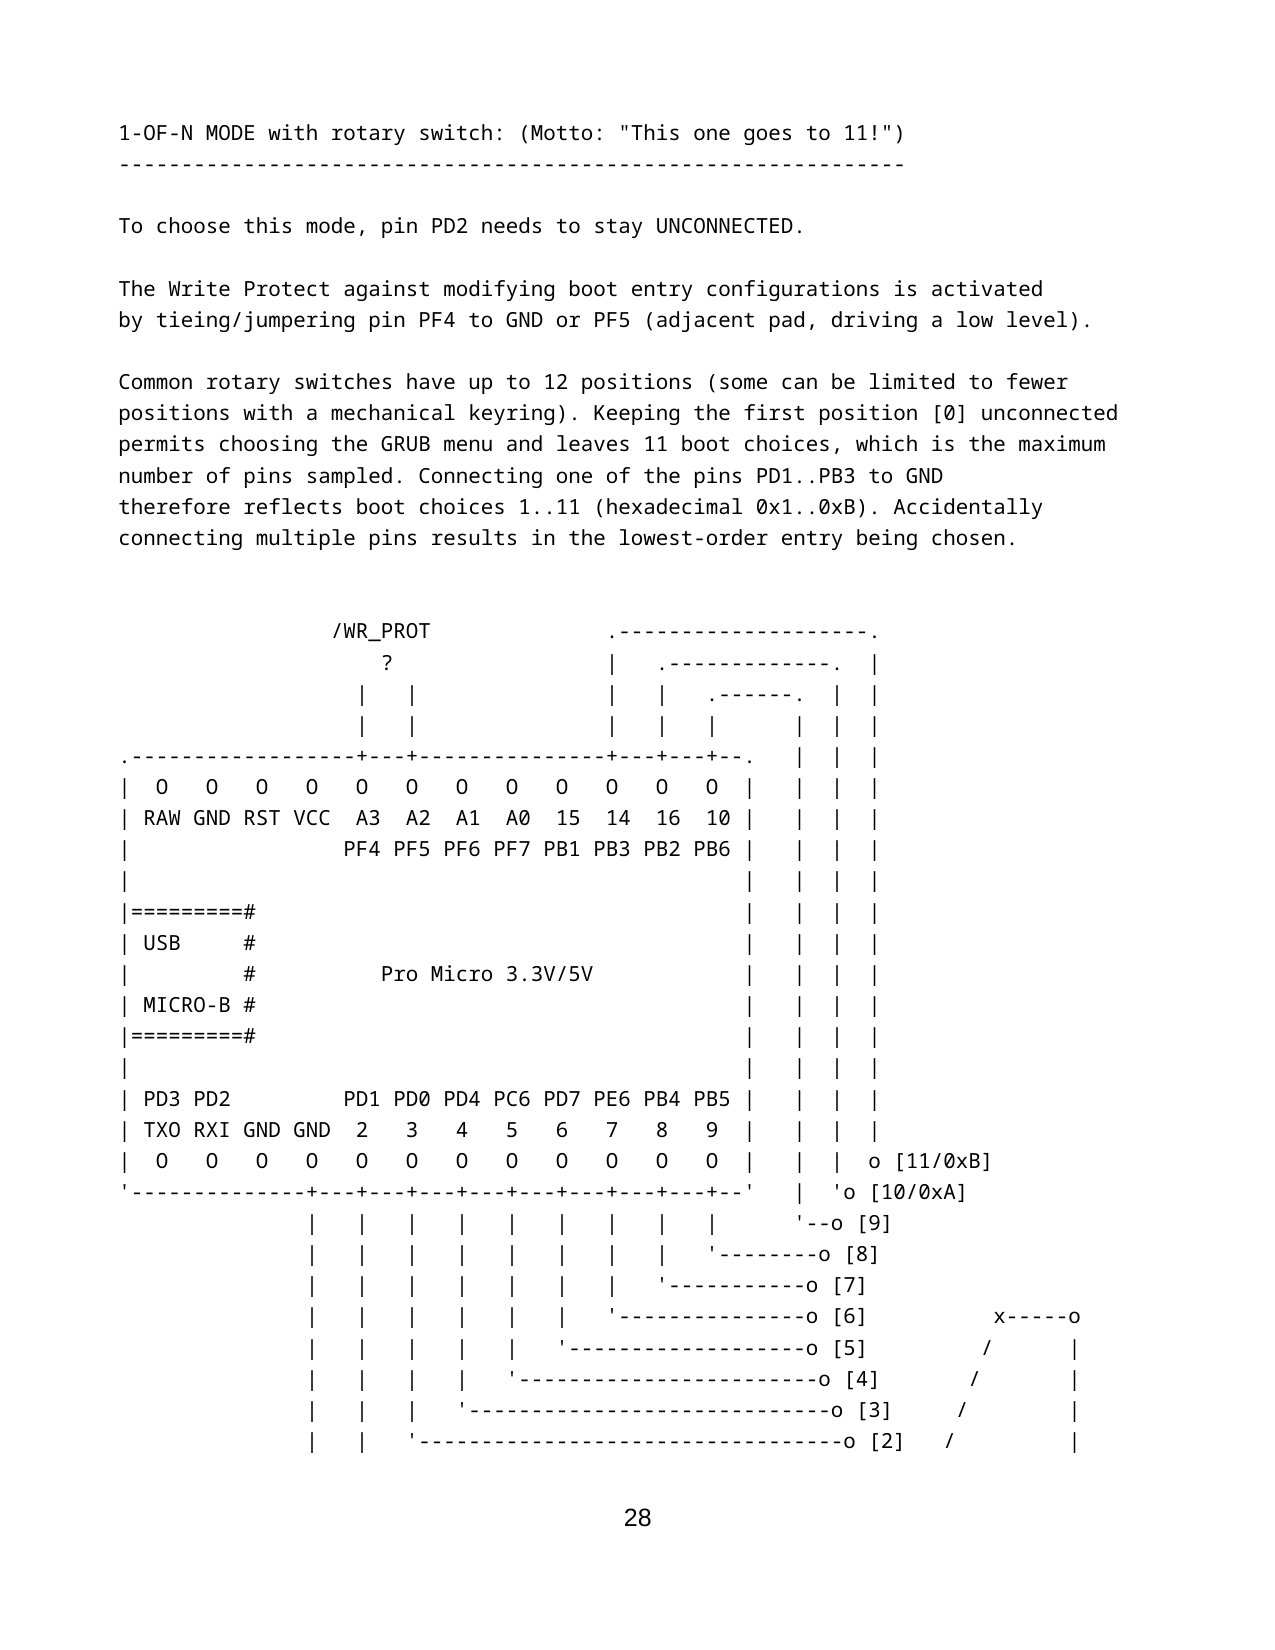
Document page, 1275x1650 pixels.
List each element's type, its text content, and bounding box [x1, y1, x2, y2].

text | | | | | | | '-----------o [7] [118, 1271, 1157, 1299]
text |=========# | | | | [118, 1021, 1157, 1050]
text .------------------+---+---------------+---+---+--. | | | [118, 741, 1157, 769]
text | PD3 PD2 PD1 PD0 PD4 PC6 PD7 PE6 PB4 PB5 | | | | [118, 1084, 1157, 1112]
text | | | '-----------------------------o [3] / | [118, 1395, 1157, 1423]
text number of pins sampled. Connecting one of the pins PD1..PB3 to GND [118, 461, 1157, 489]
text Common rotary switches have up to 12 positions (some can be limited to fewer [118, 367, 1157, 396]
text permits choosing the GRUB menu and leaves 11 boot choices, which is the maximum [118, 429, 1157, 458]
text positions with a mechanical keyring). Keeping the first position [0] unconnected [118, 398, 1157, 427]
text connecting multiple pins results in the lowest-order entry being chosen. [118, 523, 1157, 551]
text | O O O O O O O O O O O O | | | | [118, 772, 1157, 801]
text | | | | | [118, 866, 1157, 894]
text | O O O O O O O O O O O O | | | o [11/0xB] [118, 1146, 1157, 1174]
text | | | | | '-------------------o [5] / | [118, 1333, 1157, 1361]
text |=========# | | | | [118, 897, 1157, 925]
text To choose this mode, pin PD2 needs to stay UNCONNECTED. [118, 212, 1157, 240]
text '--------------+---+---+---+---+---+---+---+---+--' | 'o [10/0xA] [118, 1177, 1157, 1206]
text | # Pro Micro 3.3V/5V | | | | [118, 959, 1157, 987]
text | | | | | | | | [118, 710, 1157, 738]
text --------------------------------------------------------------- [118, 149, 1157, 178]
text ? | .-------------. | [118, 648, 1157, 676]
text The Write Protect against modifying boot entry configurations is activated [118, 274, 1157, 302]
text | RAW GND RST VCC A3 A2 A1 A0 15 14 16 10 | | | | [118, 803, 1157, 832]
text /WR_PROT .--------------------. [118, 616, 1157, 645]
text | | | | | | '---------------o [6] x-----o [118, 1302, 1157, 1330]
text | MICRO-B # | | | | [118, 990, 1157, 1019]
text | | | | .------. | | [118, 679, 1157, 707]
text | | '----------------------------------o [2] / | [118, 1426, 1157, 1455]
text | USB # | | | | [118, 928, 1157, 956]
text | | | | | [118, 1052, 1157, 1081]
text 1-OF-N MODE with rotary switch: (Motto: "This one goes to 11!") [118, 118, 1157, 147]
text | | | | | | | | '--------o [8] [118, 1239, 1157, 1268]
text | TXO RXI GND GND 2 3 4 5 6 7 8 9 | | | | [118, 1115, 1157, 1143]
text | | | | | | | | | '--o [9] [118, 1208, 1157, 1237]
text | PF4 PF5 PF6 PF7 PB1 PB3 PB2 PB6 | | | | [118, 834, 1157, 863]
text by tieing/jumpering pin PF4 to GND or PF5 (adjacent pad, driving a low level). [118, 305, 1157, 333]
text therefore reflects boot choices 1..11 (hexadecimal 0x1..0xB). Accidentally [118, 492, 1157, 520]
text | | | | '------------------------o [4] / | [118, 1364, 1157, 1392]
